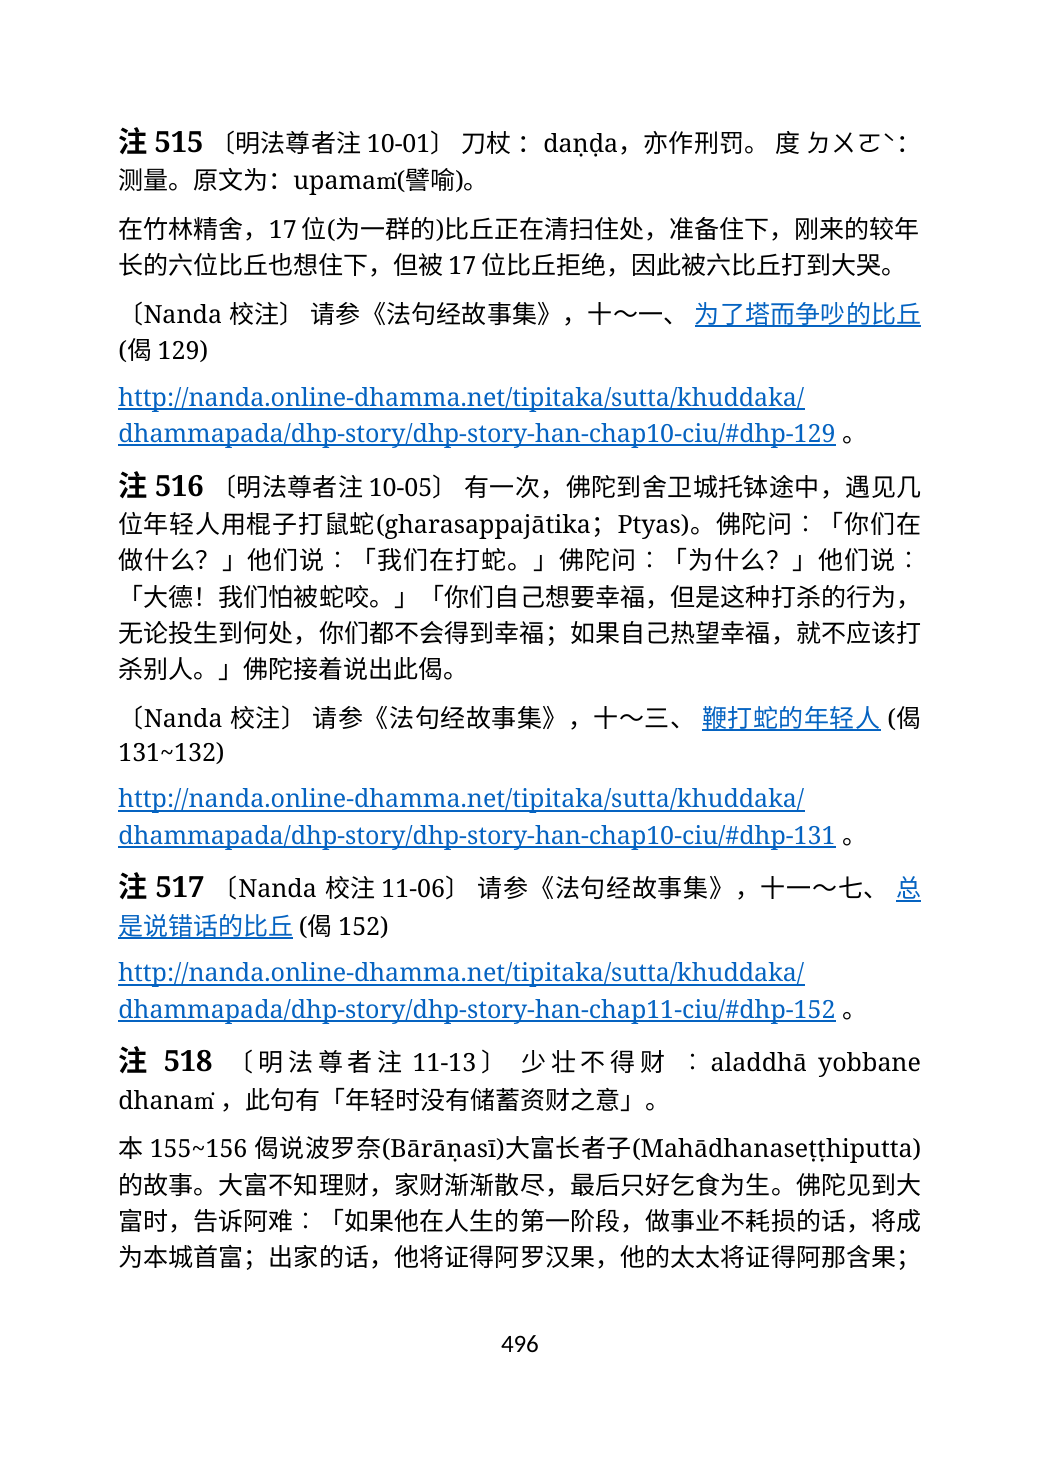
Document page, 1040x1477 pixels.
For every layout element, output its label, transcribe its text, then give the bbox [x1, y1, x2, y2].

text 本 155~156 偈说波罗奈(Bārāṇasī)大富长者子(Mahādhanaseṭṭhiputta)的故事。大富不知理财，家财渐渐散尽，最后只好乞食为生。佛陀见到大富时，告诉阿难︰「如果他在人生的第一阶段，做事业不耗损的话，将成为本城首富；出家的话，他将证得阿罗汉果，他的太太将证得阿那含果； [118, 1129, 921, 1274]
text 注 515 〔明法尊者注10-01〕 刀杖 ：daṇḍa，亦作刑罚。 度 ㄉㄨㄛˋ：测量。原文为：upamaṁ(譬喻)。 [118, 118, 921, 197]
text 〔Nanda 校注〕 请参《法句经故事集》，十～三、 鞭打蛇的年轻人 (偈 131~132) [118, 698, 921, 768]
text 〔Nanda 校注〕 请参《法句经故事集》，十～一、 为了塔而争吵的比丘 (偈 129) [118, 294, 921, 367]
text 注 516 〔明法尊者注10-05〕 有一次，佛陀到舍卫城托钵途中，遇见几位年轻人用棍子打鼠蛇(gharasappajātika；Ptyas)。佛陀问︰「你们在做什么？」他们说︰「我们在打蛇。」佛陀问︰「为什么？」他们说︰「大德！我们怕被蛇咬。」「你们自己想要幸福，但是这种打杀的行为，无论投生到何处，你们都不会得到幸福；如果自己热望幸福，就不应该打杀别人。」佛陀接着说出此偈。 [118, 462, 921, 686]
text 在竹林精舍，17位(为一群的)比丘正在清扫住处，准备住下，刚来的较年长的六位比丘也想住下，但被17位比丘拒绝，因此被六比丘打到大哭。 [118, 209, 921, 282]
text http://nanda.online-dhamma.net/tipitaka/sutta/khuddaka/dhammapada/dhp-story/dhp-story-han-chap10-ciu/#dhp-131 。 [118, 781, 921, 851]
text 注 518 〔明法尊者注11-13〕 少壮不得财 ︰aladdhā yobbane dhanaṁ ，此句有「年轻时没有储蓄资财之意」。 [118, 1038, 921, 1116]
text http://nanda.online-dhamma.net/tipitaka/sutta/khuddaka/dhammapada/dhp-story/dhp-story-han-chap10-ciu/#dhp-129 。 [118, 379, 921, 449]
text http://nanda.online-dhamma.net/tipitaka/sutta/khuddaka/dhammapada/dhp-story/dhp-story-han-chap11-ciu/#dhp-152 。 [118, 955, 921, 1025]
text 注 517 〔Nanda 校注11-06〕 请参《法句经故事集》，十一～七、 总是说错话的比丘 (偈 152) [118, 864, 921, 942]
